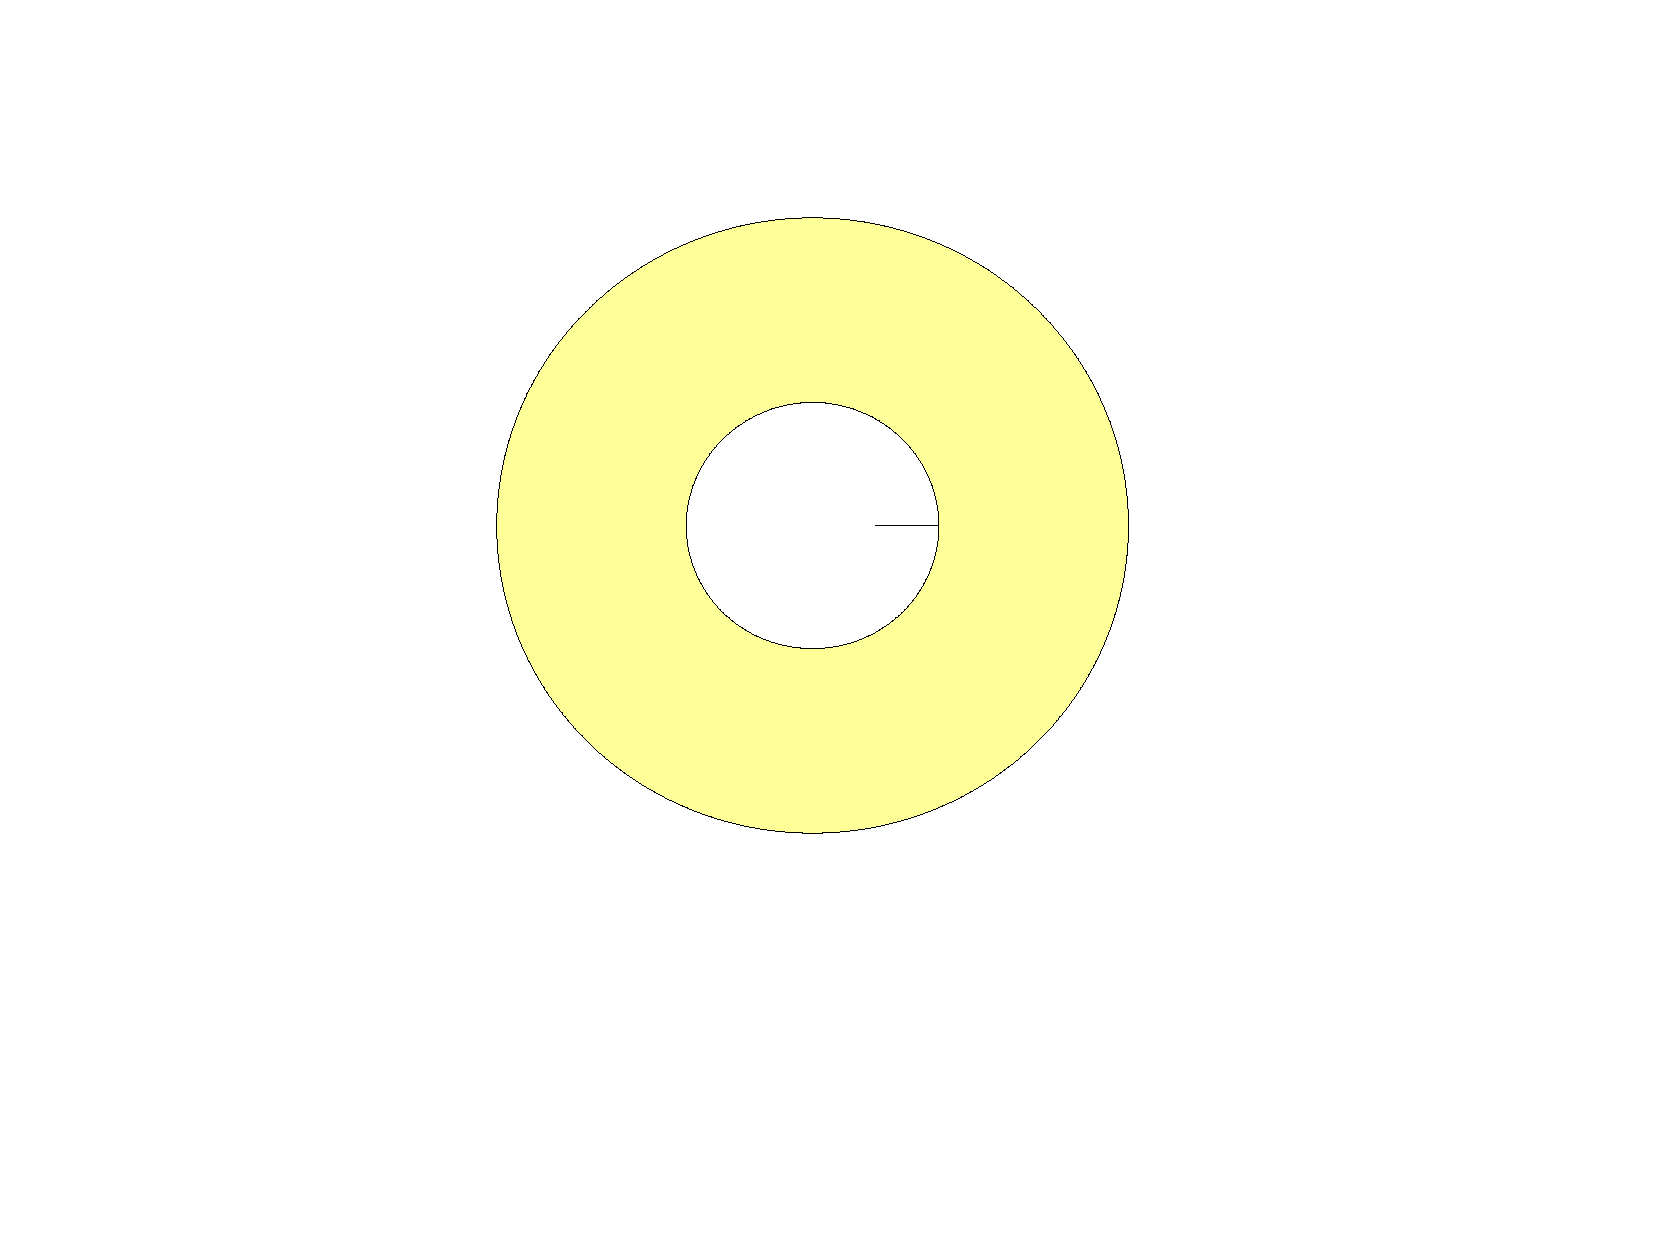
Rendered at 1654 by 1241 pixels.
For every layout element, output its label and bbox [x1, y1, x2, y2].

text_box [496, 217, 1129, 834]
